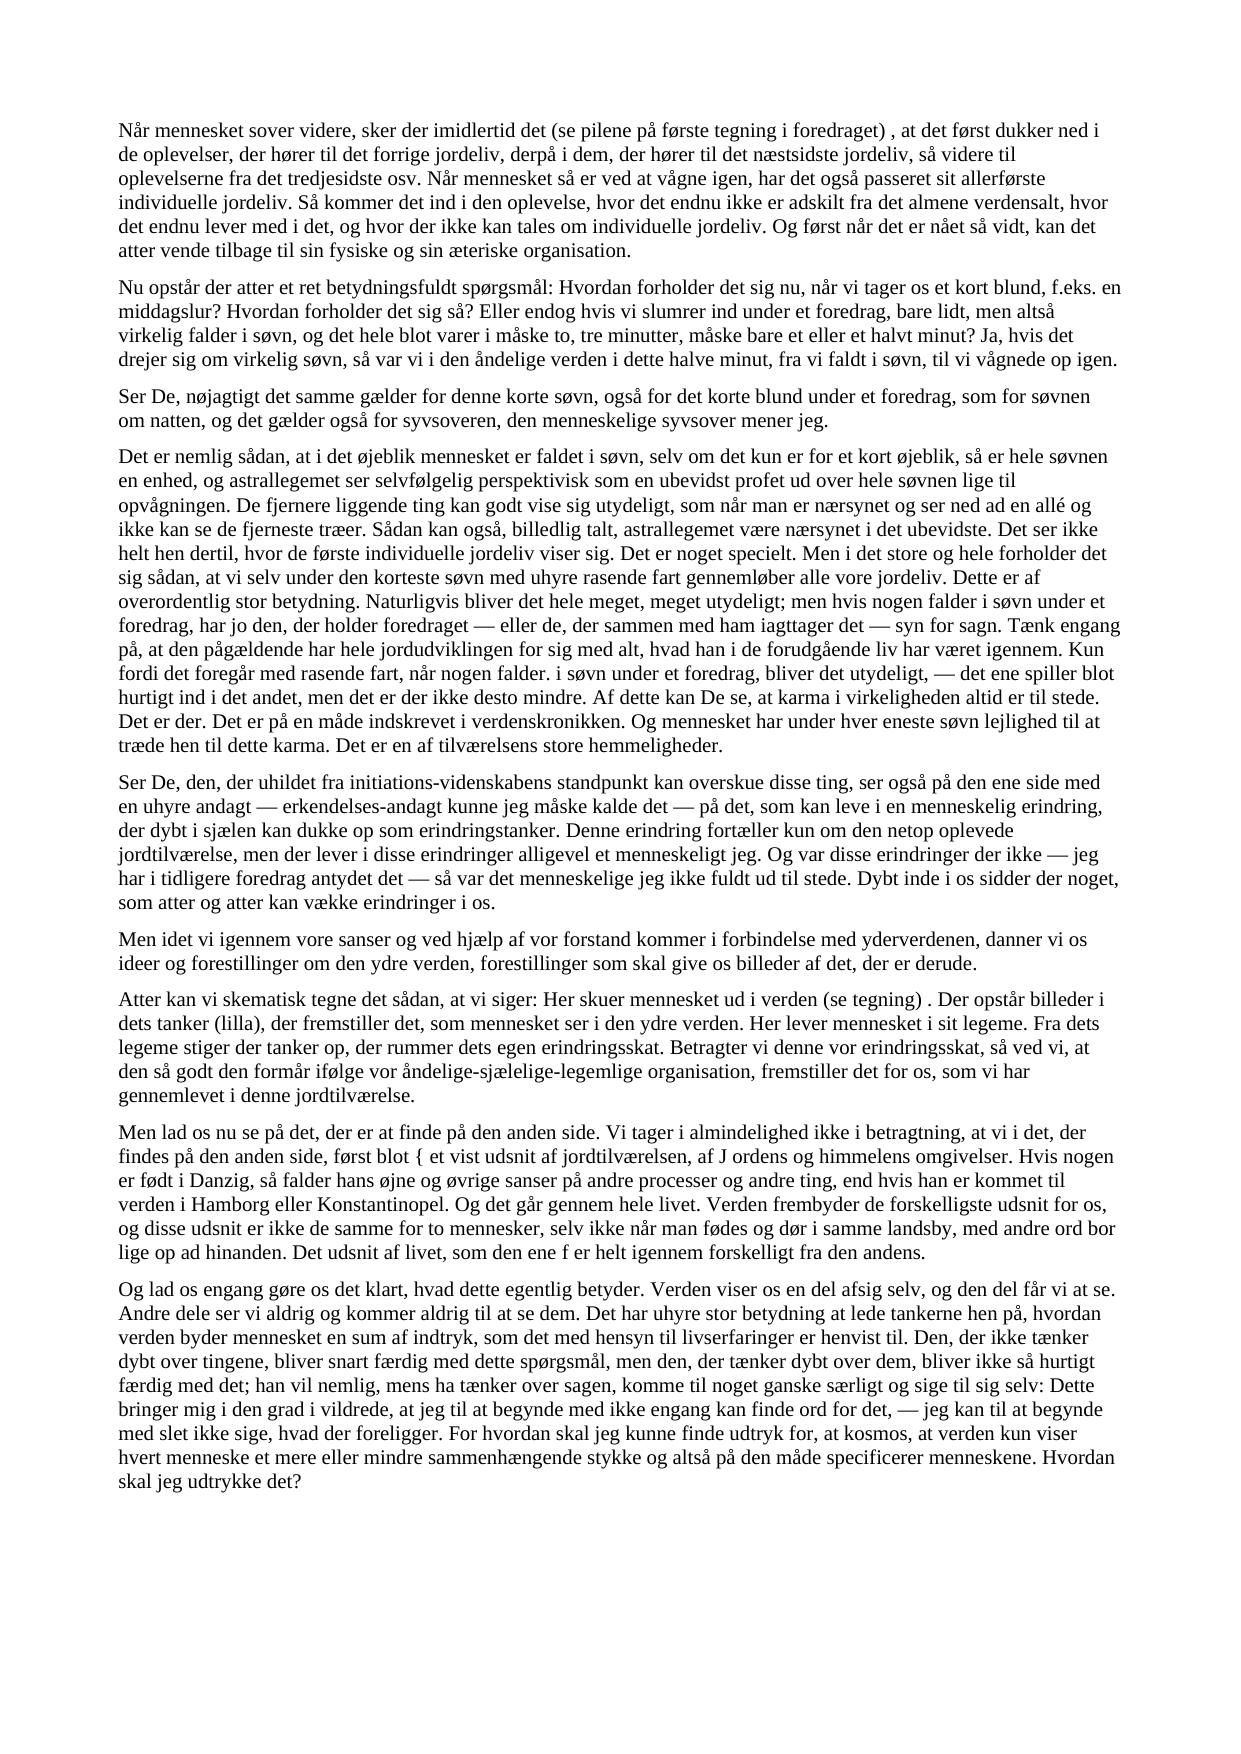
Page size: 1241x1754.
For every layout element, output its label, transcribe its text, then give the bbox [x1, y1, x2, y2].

text Atter kan vi skematisk tegne det sådan, at vi siger: Her skuer mennesket ud i verden (se tegning) . Der opstår billeder i dets tanker (lilla), der fremstiller det, som mennesket ser i den ydre verden. Her lever mennesket i sit legeme. Fra dets legeme stiger der tanker op, der rummer dets egen erindringsskat. Betragter vi denne vor erindringsskat, så ved vi, at den så godt den formår ifølge vor åndelige-sjælelige-legemlige organisation, fremstiller det for os, som vi har gennemlevet i denne jordtilværelse. [118, 987, 1122, 1107]
text Ser De, nøjagtigt det samme gælder for denne korte søvn, også for det korte blund under et foredrag, som for søvnen om natten, og det gælder også for syvsoveren, den menneskelige syvsover mener jeg. [118, 384, 1122, 432]
text Nu opstår der atter et ret betydningsfuldt spørgsmål: Hvordan forholder det sig nu, når vi tager os et kort blund, f.eks. en middagslur? Hvordan forholder det sig så? Eller endog hvis vi slumrer ind under et foredrag, bare lidt, men altså virkelig falder i søvn, og det hele blot varer i måske to, tre minutter, måske bare et eller et halvt minut? Ja, hvis det drejer sig om virkelig søvn, så var vi i den åndelige verden i dette halve minut, fra vi faldt i søvn, til vi vågnede op igen. [118, 275, 1122, 371]
text Men lad os nu se på det, der er at finde på den anden side. Vi tager i almindelighed ikke i betragtning, at vi i det, der findes på den anden side, først blot { et vist udsnit af jordtilværelsen, af J ordens og himmelens omgivelser. Hvis nogen er født i Danzig, så falder hans øjne og øvrige sanser på andre processer og andre ting, end hvis han er kommet til verden i Hamborg eller Konstantinopel. Og det går gennem hele livet. Verden frembyder de forskelligste udsnit for os, og disse udsnit er ikke de samme for to mennesker, selv ikke når man fødes og dør i samme landsby, med andre ord bor lige op ad hinanden. Det udsnit af livet, som den ene f er helt igennem forskelligt fra den andens. [118, 1120, 1122, 1264]
text Ser De, den, der uhildet fra initiations-videnskabens standpunkt kan overskue disse ting, ser også på den ene side med en uhyre andagt — erkendelses-andagt kunne jeg måske kalde det — på det, som kan leve i en menneskelig erindring, der dybt i sjælen kan dukke op som erindringstanker. Denne erindring fortæller kun om den netop oplevede jordtilværelse, men der lever i disse erindringer alligevel et menneskeligt jeg. Og var disse erindringer der ikke — jeg har i tidligere foredrag antydet det — så var det menneskelige jeg ikke fuldt ud til stede. Dybt inde i os sidder der noget, som atter og atter kan vække erindringer i os. [118, 770, 1122, 914]
text Det er nemlig sådan, at i det øjeblik mennesket er faldet i søvn, selv om det kun er for et kort øjeblik, så er hele søvnen en enhed, og astrallegemet ser selvfølgelig perspektivisk som en ubevidst profet ud over hele søvnen lige til opvågningen. De fjernere liggende ting kan godt vise sig utydeligt, som når man er nærsynet og ser ned ad en allé og ikke kan se de fjerneste træer. Sådan kan også, billedlig talt, astrallegemet være nærsynet i det ubevidste. Det ser ikke helt hen dertil, hvor de første individuelle jordeliv viser sig. Det er noget specielt. Men i det store og hele forholder det sig sådan, at vi selv under den korteste søvn med uhyre rasende fart gennemløber alle vore jordeliv. Dette er af overordentlig stor betydning. Naturligvis bliver det hele meget, meget utydeligt; men hvis nogen falder i søvn under et foredrag, har jo den, der holder foredraget — eller de, der sammen med ham iagttager det — syn for sagn. Tænk engang på, at den pågældende har hele jordudviklingen for sig med alt, hvad han i de forudgående liv har været igennem. Kun fordi det foregår med rasende fart, når nogen falder. i søvn under et foredrag, bliver det utydeligt, — det ene spiller blot hurtigt ind i det andet, men det er der ikke desto mindre. Af dette kan De se, at karma i virkeligheden altid er til stede. Det er der. Det er på en måde indskrevet i verdenskronikken. Og mennesket har under hver eneste søvn lejlighed til at træde hen til dette karma. Det er en af tilværelsens store hemmeligheder. [118, 444, 1122, 757]
text Men idet vi igennem vore sanser og ved hjælp af vor forstand kommer i forbindelse med yderverdenen, danner vi os ideer og forestillinger om den ydre verden, forestillinger som skal give os billeder af det, der er derude. [118, 927, 1122, 975]
text Når mennesket sover videre, sker der imidlertid det (se pilene på første tegning i foredraget) , at det først dukker ned i de oplevelser, der hører til det forrige jordeliv, derpå i dem, der hører til det næstsidste jordeliv, så videre til oplevelserne fra det tredjesidste osv. Når mennesket så er ved at vågne igen, har det også passeret sit allerførste individuelle jordeliv. Så kommer det ind i den oplevelse, hvor det endnu ikke er adskilt fra det almene verdensalt, hvor det endnu lever med i det, og hvor der ikke kan tales om individuelle jordeliv. Og først når det er nået så vidt, kan det atter vende tilbage til sin fysiske og sin æteriske organisation. [118, 118, 1122, 262]
text Og lad os engang gøre os det klart, hvad dette egentlig betyder. Verden viser os en del afsig selv, og den del får vi at se. Andre dele ser vi aldrig og kommer aldrig til at se dem. Det har uhyre stor betydning at lede tankerne hen på, hvordan verden byder mennesket en sum af indtryk, som det med hensyn til livserfaringer er henvist til. Den, der ikke tænker dybt over tingene, bliver snart færdig med dette spørgsmål, men den, der tænker dybt over dem, bliver ikke så hurtigt færdig med det; han vil nemlig, mens ha tænker over sagen, komme til noget ganske særligt og sige til sig selv: Dette bringer mig i den grad i vildrede, at jeg til at begynde med ikke engang kan finde ord for det, — jeg kan til at begynde med slet ikke sige, hvad der foreligger. For hvordan skal jeg kunne finde udtryk for, at kosmos, at verden kun viser hvert menneske et mere eller mindre sammenhængende stykke og altså på den måde specificerer menneskene. Hvordan skal jeg udtrykke det? [118, 1277, 1122, 1493]
